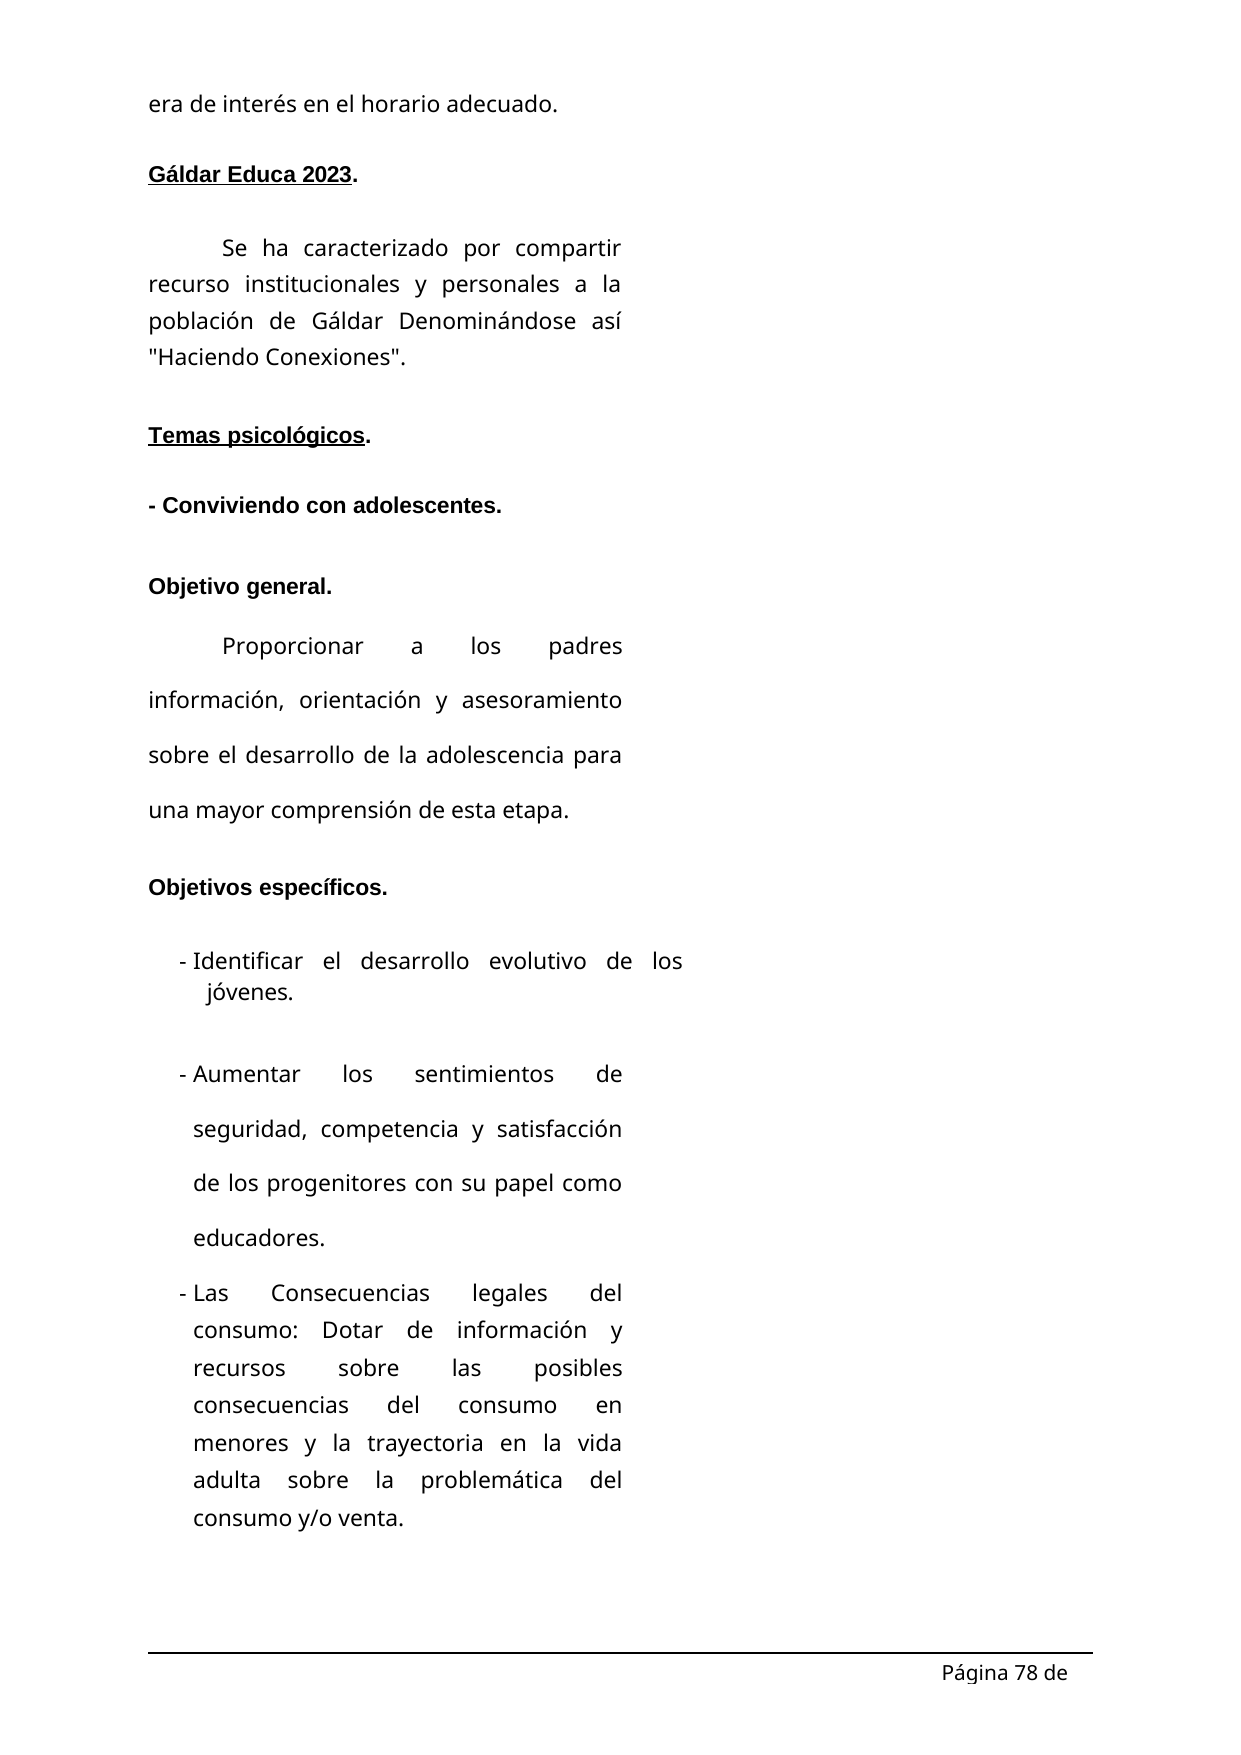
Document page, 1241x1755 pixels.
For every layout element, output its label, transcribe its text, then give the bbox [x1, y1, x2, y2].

text era de interés en el horario adecuado. [148, 87, 623, 119]
text - Conviviendo con adolescentes. [148, 492, 683, 518]
list Identificar el desarrollo evolutivo de los jóvenes. [179, 945, 683, 1008]
text Objetivos específicos. [148, 874, 683, 900]
text Proporcionar a los padres información, orientación y asesoramiento sobre el desarrollo de la adolescencia para una mayor comprensión de esta etapa. [148, 629, 623, 825]
text Se ha caracterizado por compartir recurso institucionales y personales a la población de Gáldar Denominándose así "Haciendo Conexiones". [148, 231, 621, 372]
text Gáldar Educa 2023. [148, 161, 683, 187]
list Las Consecuencias legales del consumo: Dotar de información y recursos sobre las posibles consecuencias del consumo en menores y la trayectoria en la vida adulta sobre la problemática del consumo y/o venta. [179, 1277, 623, 1533]
text Objetivo general. [148, 573, 683, 599]
text Temas psicológicos. [148, 422, 683, 448]
list Aumentar los sentimientos de seguridad, competencia y satisfacción de los progenitores con su papel como educadores. [179, 1058, 623, 1253]
